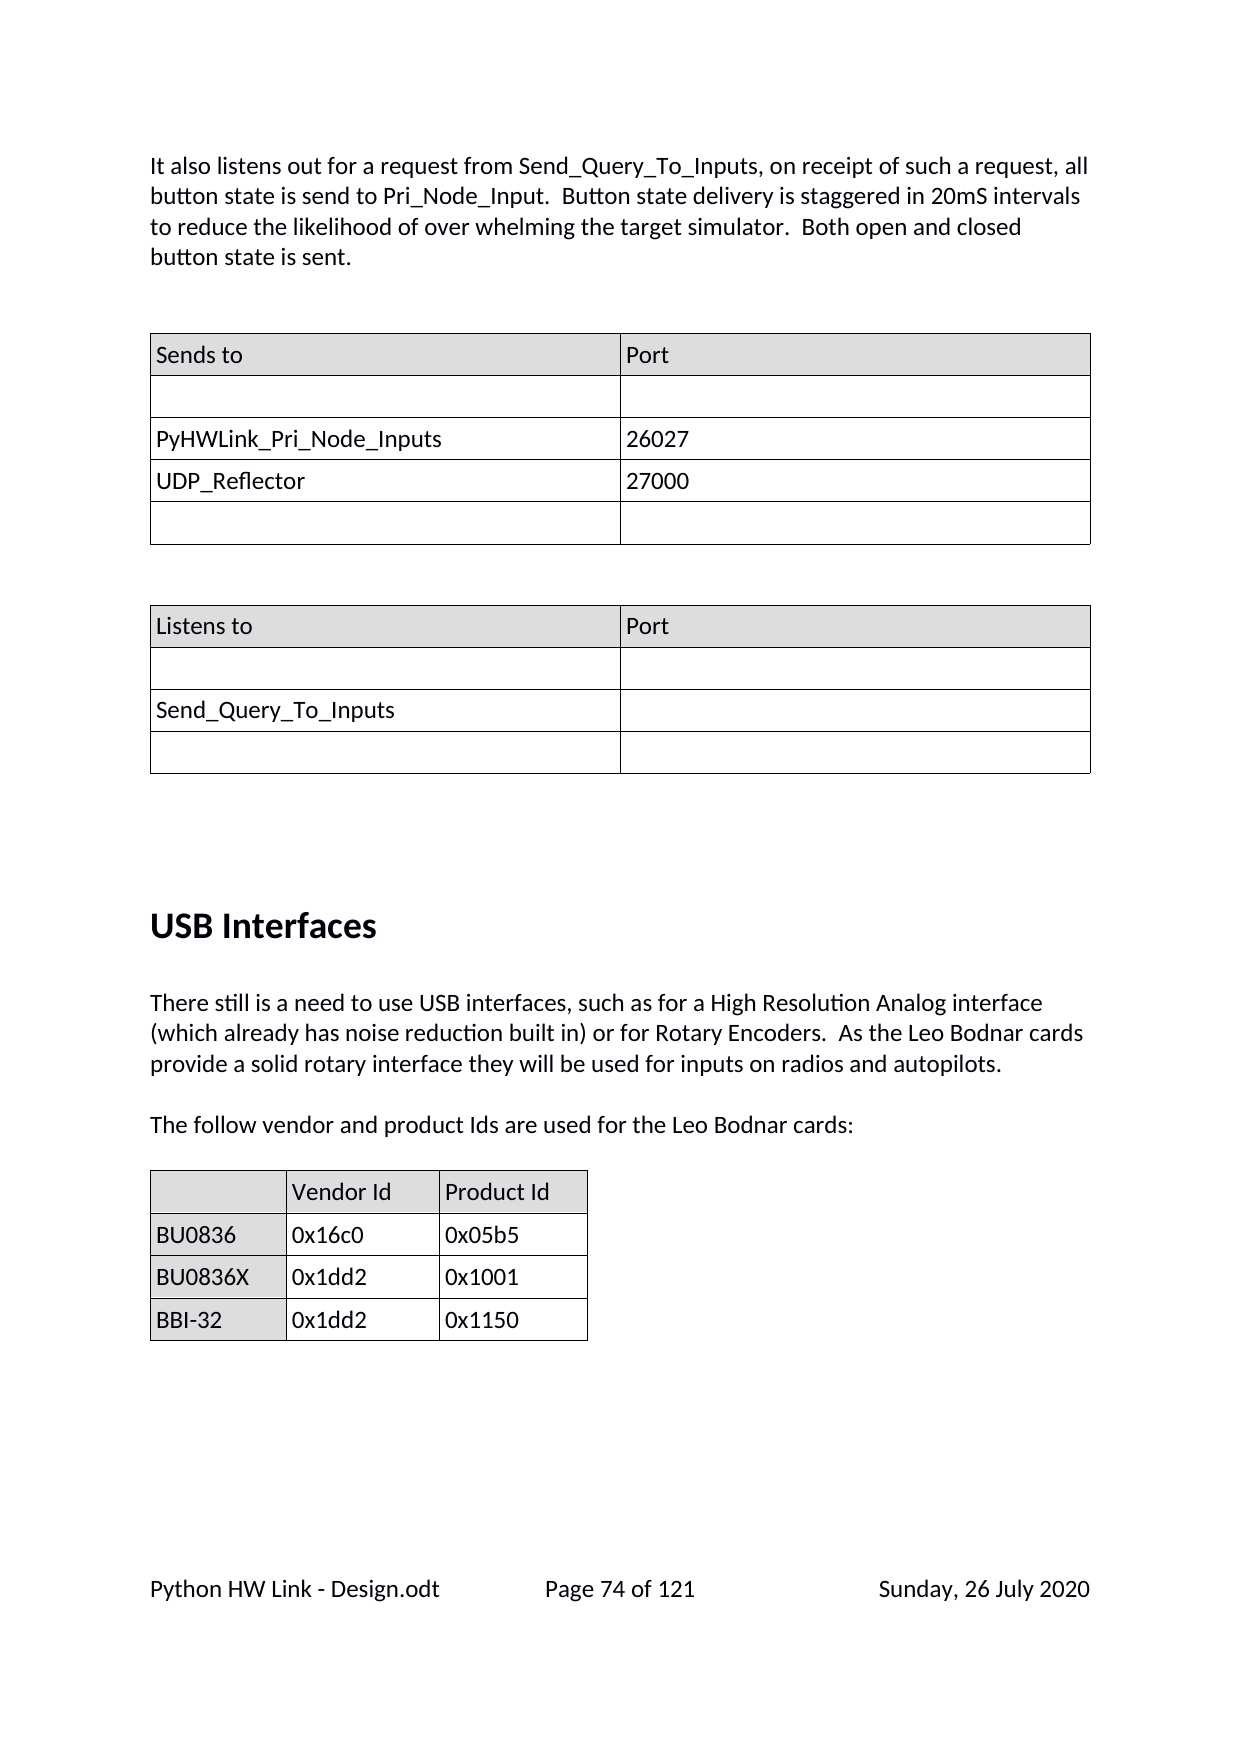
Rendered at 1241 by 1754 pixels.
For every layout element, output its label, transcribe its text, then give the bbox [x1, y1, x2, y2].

table_cell 0x1dd2 [287, 1256, 439, 1297]
table_cell 0x16c0 [287, 1214, 439, 1255]
subtitle USB Interfaces [150, 902, 1090, 948]
table_cell Send_Query_To_Inputs [151, 690, 620, 731]
table_cell [621, 502, 1090, 543]
text There still is a need to use USB interfaces, such as for a High Resolution Analog interface (which already has noise reduction built in) or for Rotary Encoders. As the Leo Bodnar cards provide a solid rotary interface they will be used for inputs on radios and autopilots. [150, 987, 1090, 1078]
table_cell 0x1150 [440, 1299, 587, 1340]
table_cell BU0836X [151, 1256, 286, 1297]
table_cell 27000 [621, 460, 1090, 501]
table_cell [621, 376, 1090, 417]
table_header Vendor Id [287, 1171, 439, 1212]
table_cell [151, 648, 620, 689]
table_cell [621, 648, 1090, 689]
table_cell [621, 732, 1090, 773]
table_header [151, 1171, 286, 1212]
text It also listens out for a request from Send_Query_To_Inputs, on receipt of such a request, all button state is send to Pri_Node_Input. Button state delivery is staggered in 20mS intervals to reduce the likelihood of over whelming the target simulator. Both open and closed button state is sent. [150, 150, 1090, 272]
table_cell 0x1dd2 [287, 1299, 439, 1340]
table_header Sends to [151, 334, 620, 375]
table_cell [621, 690, 1090, 731]
table_cell PyHWLink_Pri_Node_Inputs [151, 418, 620, 459]
table_header Port [621, 334, 1090, 375]
table_cell 26027 [621, 418, 1090, 459]
table_header Product Id [440, 1171, 587, 1212]
table_cell BU0836 [151, 1214, 286, 1255]
table_cell [151, 376, 620, 417]
table_cell BBI-32 [151, 1299, 286, 1340]
table_cell UDP_Reflector [151, 460, 620, 501]
table_header Listens to [151, 606, 620, 647]
table_cell 0x05b5 [440, 1214, 587, 1255]
table_cell [151, 732, 620, 773]
table_cell [151, 502, 620, 543]
table_cell 0x1001 [440, 1256, 587, 1297]
text The follow vendor and product Ids are used for the Leo Bodnar cards: [150, 1109, 1090, 1139]
table_header Port [621, 606, 1090, 647]
